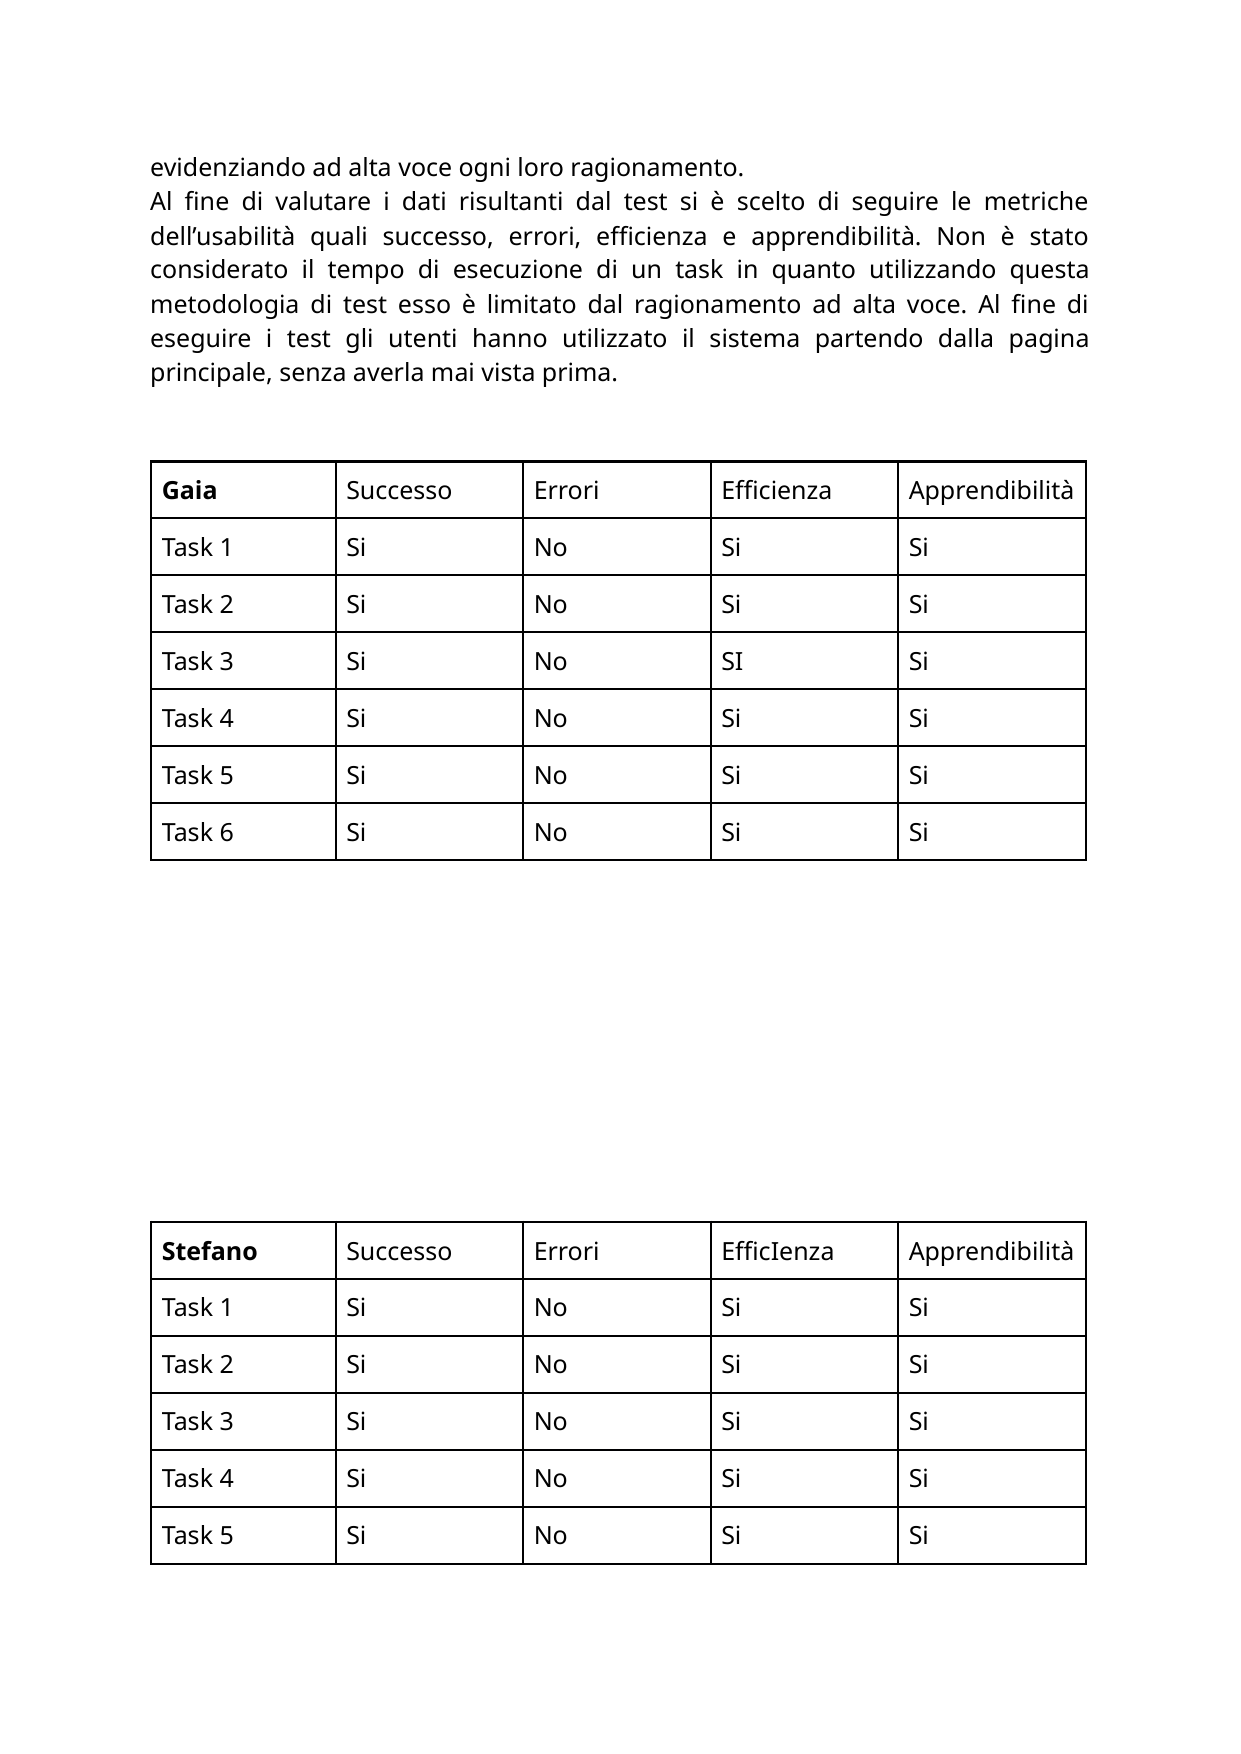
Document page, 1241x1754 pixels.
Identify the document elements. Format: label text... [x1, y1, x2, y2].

table_cell Task 1 [152, 519, 335, 574]
table_cell SI [712, 633, 897, 688]
table_cell Task 4 [152, 690, 335, 745]
table_cell No [524, 1337, 710, 1392]
table_cell Si [337, 1508, 522, 1562]
table_cell Si [899, 1508, 1085, 1562]
table_cell Si [712, 1508, 897, 1562]
table_cell Si [899, 1451, 1085, 1506]
table_header Successo [337, 463, 522, 517]
table_header Successo [337, 1223, 522, 1278]
table_cell Task 2 [152, 576, 335, 631]
table_cell No [524, 804, 710, 859]
table_cell Task 1 [152, 1280, 335, 1334]
table_cell Si [337, 804, 522, 859]
table_cell Si [899, 1394, 1085, 1448]
table_cell No [524, 633, 710, 688]
table_header Errori [524, 1223, 710, 1278]
table_cell No [524, 690, 710, 745]
table_cell No [524, 1280, 710, 1334]
table_cell Task 6 [152, 804, 335, 859]
table_cell Si [337, 519, 522, 574]
table_header Stefano [152, 1223, 335, 1278]
table_cell Si [899, 633, 1085, 688]
table_header Gaia [152, 463, 335, 517]
table_cell Task 5 [152, 1508, 335, 1562]
text evidenziando ad alta voce ogni loro ragionamento. [150, 150, 1090, 184]
table_header Errori [524, 463, 710, 517]
table_cell Si [337, 1337, 522, 1392]
table_cell Si [899, 1337, 1085, 1392]
table_cell Si [712, 747, 897, 802]
table_cell Si [712, 804, 897, 859]
table_cell No [524, 1394, 710, 1448]
table_cell No [524, 519, 710, 574]
table_cell Si [712, 1451, 897, 1506]
table_cell No [524, 1508, 710, 1562]
table_cell Si [337, 690, 522, 745]
table_cell Si [899, 690, 1085, 745]
table_cell Si [899, 519, 1085, 574]
table_cell Si [899, 804, 1085, 859]
table_cell Si [712, 1394, 897, 1448]
table_cell Si [712, 1280, 897, 1334]
table_cell Task 3 [152, 1394, 335, 1448]
table_cell Task 5 [152, 747, 335, 802]
table_cell Si [712, 690, 897, 745]
table_cell Task 4 [152, 1451, 335, 1506]
table_header Apprendibilità [899, 463, 1085, 517]
table_header Apprendibilità [899, 1223, 1085, 1278]
table_cell Si [337, 633, 522, 688]
table_cell Si [337, 1394, 522, 1448]
table_cell Si [337, 576, 522, 631]
table_cell Si [712, 519, 897, 574]
table_cell Si [337, 747, 522, 802]
table_cell Si [337, 1280, 522, 1334]
table_cell Si [337, 1451, 522, 1506]
table_cell Si [899, 1280, 1085, 1334]
table_header EfficIenza [712, 1223, 897, 1278]
table_cell No [524, 1451, 710, 1506]
table_cell Task 2 [152, 1337, 335, 1392]
table_header Efficienza [712, 463, 897, 517]
table_cell No [524, 747, 710, 802]
table_cell Task 3 [152, 633, 335, 688]
table_cell Si [899, 747, 1085, 802]
table_cell Si [899, 576, 1085, 631]
table_cell Si [712, 576, 897, 631]
table_cell No [524, 576, 710, 631]
text Al fine di valutare i dati risultanti dal test si è scelto di seguire le metriche dell’usabilità quali successo, errori, efficienza e apprendibilità. Non è stato considerato il tempo di esecuzione di un task in quanto utilizzando questa metodologia di test esso è limitato dal ragionamento ad alta voce. Al fine di eseguire i test gli utenti hanno utilizzato il sistema partendo dalla pagina principale, senza averla mai vista prima. [150, 184, 1090, 388]
table_cell Si [712, 1337, 897, 1392]
